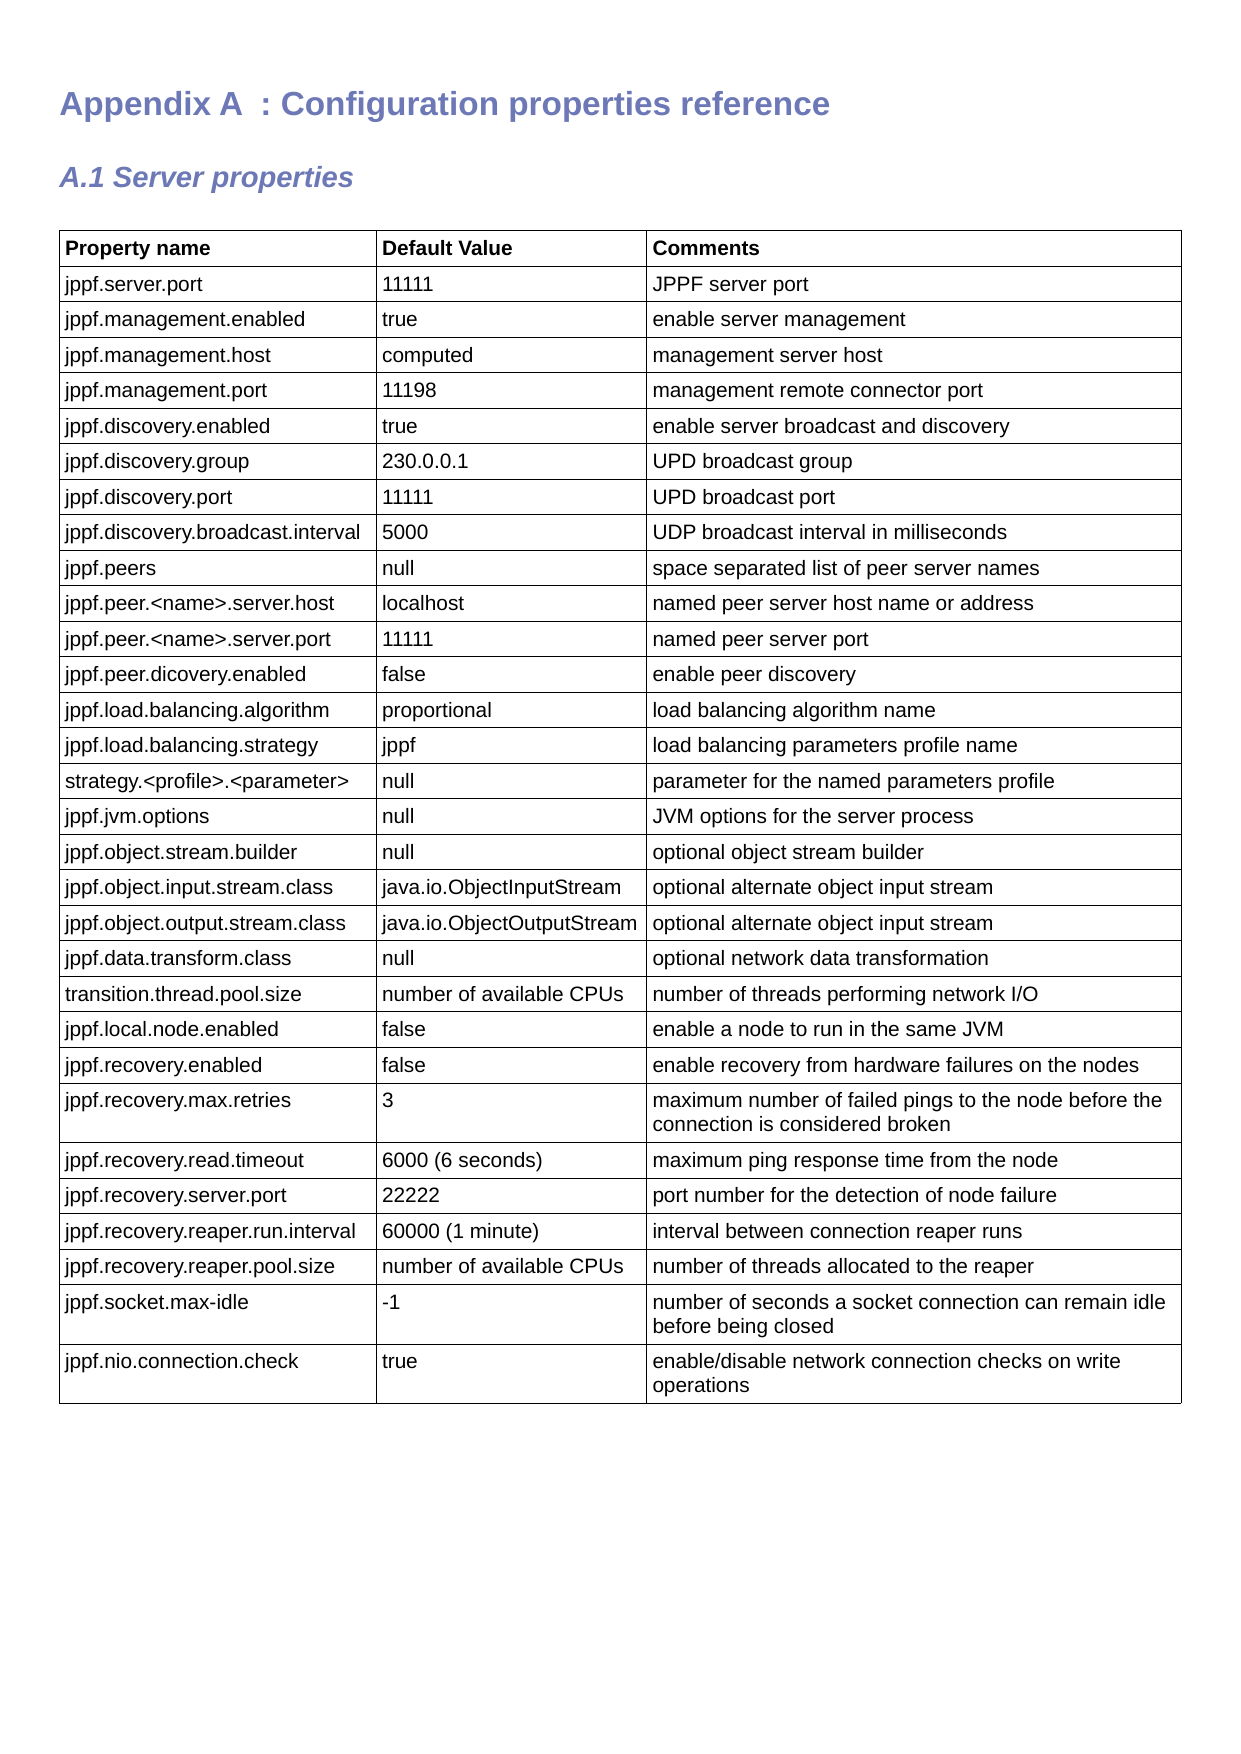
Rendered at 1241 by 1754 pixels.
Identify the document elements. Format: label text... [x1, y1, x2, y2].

table_cell 22222 [377, 1179, 646, 1213]
table_cell jppf.local.node.enabled [60, 1012, 376, 1047]
table_cell jppf.data.transform.class [60, 941, 376, 976]
table_cell 11111 [377, 622, 646, 656]
table_cell jppf.load.balancing.strategy [60, 728, 376, 763]
table_cell jppf.object.stream.builder [60, 835, 376, 869]
table_cell jppf.recovery.reaper.pool.size [60, 1250, 376, 1284]
table_cell management server host [647, 338, 1181, 372]
table_cell number of available CPUs [377, 1250, 646, 1284]
table_cell optional network data transformation [647, 941, 1181, 976]
table_cell load balancing algorithm name [647, 693, 1181, 727]
table_header Comments [647, 231, 1181, 266]
table_cell jppf.recovery.server.port [60, 1179, 376, 1213]
table_cell number of available CPUs [377, 977, 646, 1011]
table_cell maximum ping response time from the node [647, 1143, 1181, 1177]
table_cell null [377, 799, 646, 834]
table_cell management remote connector port [647, 373, 1181, 408]
table_cell optional alternate object input stream [647, 906, 1181, 940]
table_cell 60000 (1 minute) [377, 1214, 646, 1248]
table_cell jppf.peer.<name>.server.port [60, 622, 376, 656]
table_cell enable recovery from hardware failures on the nodes [647, 1048, 1181, 1082]
table_cell transition.thread.pool.size [60, 977, 376, 1011]
table_cell jppf.peers [60, 551, 376, 585]
table_cell jppf.recovery.reaper.run.interval [60, 1214, 376, 1248]
table_cell parameter for the named parameters profile [647, 764, 1181, 798]
table_cell true [377, 1345, 646, 1403]
table_cell port number for the detection of node failure [647, 1179, 1181, 1213]
table_cell number of threads allocated to the reaper [647, 1250, 1181, 1284]
table_cell jppf.socket.max-idle [60, 1285, 376, 1343]
table_cell null [377, 835, 646, 869]
table_cell number of threads performing network I/O [647, 977, 1181, 1011]
table_cell jppf.server.port [60, 267, 376, 301]
table_cell JPPF server port [647, 267, 1181, 301]
table_cell localhost [377, 586, 646, 621]
table_cell jppf.load.balancing.algorithm [60, 693, 376, 727]
table_cell enable peer discovery [647, 657, 1181, 692]
table_cell null [377, 551, 646, 585]
table_cell jppf.discovery.broadcast.interval [60, 515, 376, 550]
table_cell jppf.object.input.stream.class [60, 870, 376, 905]
table_cell false [377, 1012, 646, 1047]
table_cell -1 [377, 1285, 646, 1343]
table_cell computed [377, 338, 646, 372]
table_cell 3 [377, 1084, 646, 1142]
table_cell UPD broadcast group [647, 444, 1181, 479]
table_cell proportional [377, 693, 646, 727]
table_cell JVM options for the server process [647, 799, 1181, 834]
table_header Default Value [377, 231, 646, 266]
table_cell null [377, 941, 646, 976]
table_cell load balancing parameters profile name [647, 728, 1181, 763]
table_cell jppf.management.host [60, 338, 376, 372]
table_cell UPD broadcast port [647, 480, 1181, 514]
table_cell jppf [377, 728, 646, 763]
table_cell null [377, 764, 646, 798]
table_cell jppf.object.output.stream.class [60, 906, 376, 940]
subtitle Configuration properties reference [59, 84, 1181, 122]
table_cell jppf.discovery.enabled [60, 409, 376, 443]
table_cell space separated list of peer server names [647, 551, 1181, 585]
table_cell jppf.nio.connection.check [60, 1345, 376, 1403]
table_cell optional object stream builder [647, 835, 1181, 869]
table_cell jppf.recovery.max.retries [60, 1084, 376, 1142]
table_cell enable server broadcast and discovery [647, 409, 1181, 443]
table_cell enable server management [647, 302, 1181, 337]
table_cell 11198 [377, 373, 646, 408]
table_cell jppf.discovery.port [60, 480, 376, 514]
table_cell jppf.peer.<name>.server.host [60, 586, 376, 621]
table_cell false [377, 1048, 646, 1082]
table_cell true [377, 409, 646, 443]
table_cell false [377, 657, 646, 692]
table_cell jppf.discovery.group [60, 444, 376, 479]
table_cell jppf.recovery.read.timeout [60, 1143, 376, 1177]
subtitle Server properties [59, 160, 1181, 193]
table_cell java.io.ObjectOutputStream [377, 906, 646, 940]
table_cell named peer server port [647, 622, 1181, 656]
table_cell 5000 [377, 515, 646, 550]
table_cell jppf.peer.dicovery.enabled [60, 657, 376, 692]
table_cell jppf.management.enabled [60, 302, 376, 337]
table_header Property name [60, 231, 376, 266]
table_cell 11111 [377, 267, 646, 301]
table_cell java.io.ObjectInputStream [377, 870, 646, 905]
table_cell jppf.recovery.enabled [60, 1048, 376, 1082]
table_cell maximum number of failed pings to the node before the connection is considered broken [647, 1084, 1181, 1142]
table_cell interval between connection reaper runs [647, 1214, 1181, 1248]
table_cell enable a node to run in the same JVM [647, 1012, 1181, 1047]
table_cell named peer server host name or address [647, 586, 1181, 621]
table_cell strategy.<profile>.<parameter> [60, 764, 376, 798]
table_cell enable/disable network connection checks on write operations [647, 1345, 1181, 1403]
table_cell 230.0.0.1 [377, 444, 646, 479]
table_cell jppf.jvm.options [60, 799, 376, 834]
table_cell 6000 (6 seconds) [377, 1143, 646, 1177]
table_cell UDP broadcast interval in milliseconds [647, 515, 1181, 550]
table_cell number of seconds a socket connection can remain idle before being closed [647, 1285, 1181, 1343]
table_cell true [377, 302, 646, 337]
table_cell jppf.management.port [60, 373, 376, 408]
table_cell 11111 [377, 480, 646, 514]
table_cell optional alternate object input stream [647, 870, 1181, 905]
